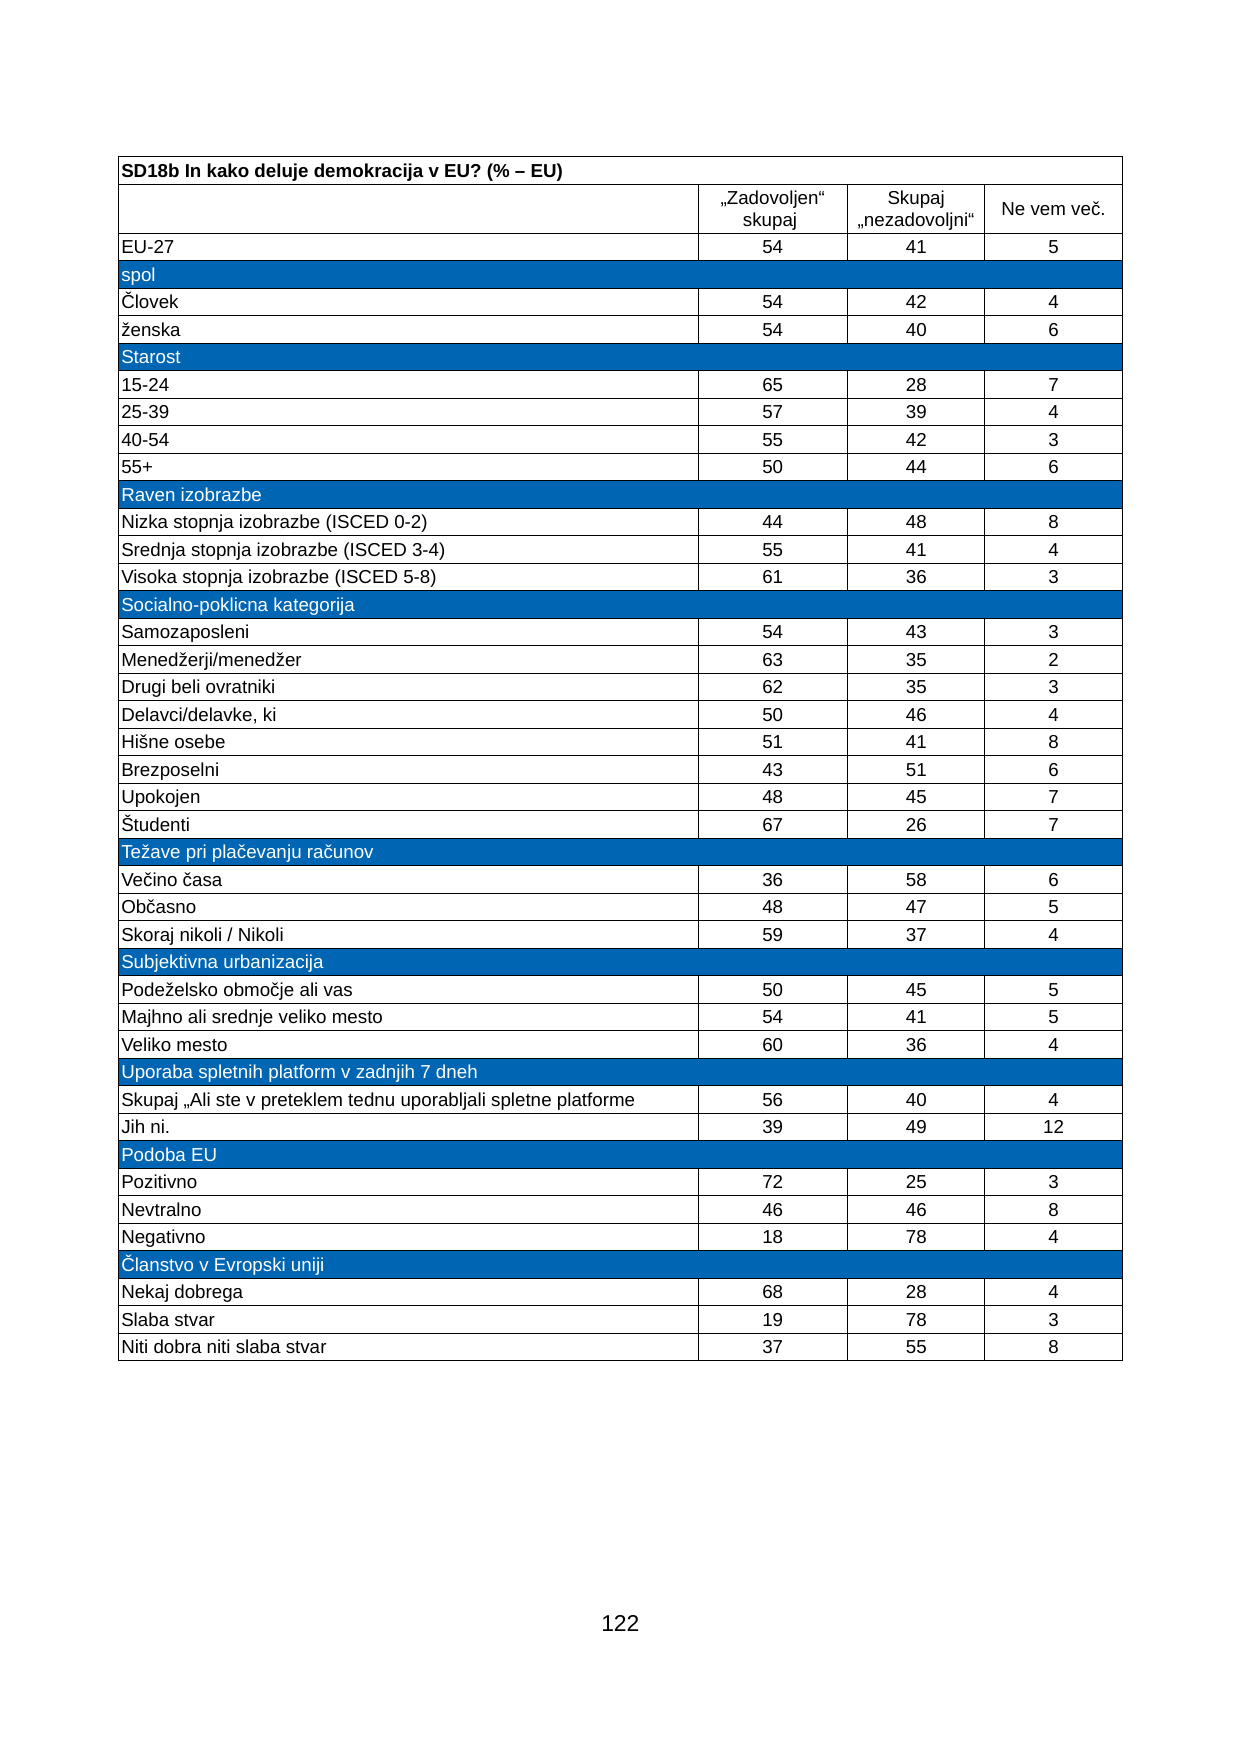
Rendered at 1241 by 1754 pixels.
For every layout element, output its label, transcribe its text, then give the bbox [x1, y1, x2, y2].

table_cell 4 [985, 289, 1122, 315]
table_cell 25 [848, 1169, 984, 1195]
table_cell 28 [848, 371, 984, 398]
table_cell 44 [848, 454, 984, 480]
table_cell 35 [848, 646, 984, 673]
table_cell Podoba EU [119, 1141, 1122, 1168]
table_cell Človek [119, 289, 698, 315]
table_cell 47 [848, 894, 984, 920]
table_cell 78 [848, 1306, 984, 1333]
table_cell EU-27 [119, 234, 698, 260]
table_cell Socialno-poklicna kategorija [119, 591, 1122, 618]
table_cell 51 [848, 756, 984, 783]
table_cell 8 [985, 729, 1122, 755]
table_cell 55 [699, 426, 847, 453]
table_cell „Zadovoljen“ skupaj [699, 185, 847, 233]
table_cell Nevtralno [119, 1196, 698, 1223]
table_cell 65 [699, 371, 847, 398]
table_cell 4 [985, 701, 1122, 728]
table_cell 3 [985, 674, 1122, 700]
table_cell 37 [699, 1334, 847, 1360]
table_cell 12 [985, 1114, 1122, 1140]
table_cell 18 [699, 1224, 847, 1250]
table_cell 4 [985, 399, 1122, 425]
table_cell 62 [699, 674, 847, 700]
table_cell 5 [985, 894, 1122, 920]
table_cell 61 [699, 564, 847, 590]
table_cell 8 [985, 1334, 1122, 1360]
table_cell 40 [848, 316, 984, 343]
table_cell 39 [848, 399, 984, 425]
table_cell 39 [699, 1114, 847, 1140]
table_cell 58 [848, 866, 984, 893]
table_cell 55 [848, 1334, 984, 1360]
table_cell 5 [985, 976, 1122, 1003]
table_cell 50 [699, 454, 847, 480]
table_cell Majhno ali srednje veliko mesto [119, 1004, 698, 1030]
table_cell 46 [699, 1196, 847, 1223]
table_cell 3 [985, 1169, 1122, 1195]
table_cell 46 [848, 701, 984, 728]
table_cell 45 [848, 976, 984, 1003]
table_cell 26 [848, 811, 984, 838]
table_cell Drugi beli ovratniki [119, 674, 698, 700]
table_cell 7 [985, 371, 1122, 398]
table_cell 19 [699, 1306, 847, 1333]
table_cell 7 [985, 784, 1122, 810]
table_cell 41 [848, 729, 984, 755]
table_cell 25-39 [119, 399, 698, 425]
table_cell 3 [985, 426, 1122, 453]
table_cell 48 [699, 784, 847, 810]
table_cell 5 [985, 1004, 1122, 1030]
table_cell 46 [848, 1196, 984, 1223]
table_cell 4 [985, 921, 1122, 948]
table_cell Skupaj „Ali ste v preteklem tednu uporabljali spletne platforme [119, 1086, 698, 1113]
table_cell Težave pri plačevanju računov [119, 839, 1122, 865]
table_cell 3 [985, 1306, 1122, 1333]
table_cell 4 [985, 1279, 1122, 1305]
table_cell 54 [699, 289, 847, 315]
table_cell 48 [848, 509, 984, 535]
table_cell Večino časa [119, 866, 698, 893]
table_cell Subjektivna urbanizacija [119, 949, 1122, 975]
table_cell Srednja stopnja izobrazbe (ISCED 3-4) [119, 536, 698, 563]
table_cell 45 [848, 784, 984, 810]
table_cell Visoka stopnja izobrazbe (ISCED 5-8) [119, 564, 698, 590]
table_cell 54 [699, 316, 847, 343]
table_cell 28 [848, 1279, 984, 1305]
table_cell 55+ [119, 454, 698, 480]
table_cell 54 [699, 1004, 847, 1030]
table_cell 41 [848, 536, 984, 563]
table_cell spol [119, 261, 1122, 288]
table_cell Slaba stvar [119, 1306, 698, 1333]
table_cell 60 [699, 1031, 847, 1058]
table_cell 7 [985, 811, 1122, 838]
table_cell Brezposelni [119, 756, 698, 783]
table_cell Niti dobra niti slaba stvar [119, 1334, 698, 1360]
table_cell Študenti [119, 811, 698, 838]
table_cell 5 [985, 234, 1122, 260]
table_cell Uporaba spletnih platform v zadnjih 7 dneh [119, 1059, 1122, 1085]
table_cell Upokojen [119, 784, 698, 810]
table_cell 78 [848, 1224, 984, 1250]
table_cell 6 [985, 866, 1122, 893]
table_cell 15-24 [119, 371, 698, 398]
table_cell 40-54 [119, 426, 698, 453]
table_cell 54 [699, 619, 847, 645]
table_cell 41 [848, 234, 984, 260]
table_cell 40 [848, 1086, 984, 1113]
table_cell 6 [985, 316, 1122, 343]
table_cell Podeželsko območje ali vas [119, 976, 698, 1003]
table_cell 68 [699, 1279, 847, 1305]
table_cell 36 [848, 564, 984, 590]
table_cell Članstvo v Evropski uniji [119, 1251, 1122, 1278]
table_cell ženska [119, 316, 698, 343]
table_cell Skupaj „nezadovoljni“ [848, 185, 984, 233]
table_cell 8 [985, 1196, 1122, 1223]
table_cell Veliko mesto [119, 1031, 698, 1058]
table_cell 59 [699, 921, 847, 948]
table_cell 72 [699, 1169, 847, 1195]
table_cell 36 [848, 1031, 984, 1058]
table_cell 49 [848, 1114, 984, 1140]
table_cell 8 [985, 509, 1122, 535]
table_cell 6 [985, 454, 1122, 480]
table_cell 63 [699, 646, 847, 673]
table_cell Raven izobrazbe [119, 481, 1122, 508]
table_cell Pozitivno [119, 1169, 698, 1195]
table_cell Delavci/delavke, ki [119, 701, 698, 728]
table_cell 4 [985, 1031, 1122, 1058]
table_cell 6 [985, 756, 1122, 783]
table_cell 55 [699, 536, 847, 563]
table_cell 41 [848, 1004, 984, 1030]
table_cell 50 [699, 976, 847, 1003]
table_cell 35 [848, 674, 984, 700]
table_cell Ne vem več. [985, 185, 1122, 233]
table_cell Hišne osebe [119, 729, 698, 755]
table_cell 48 [699, 894, 847, 920]
table_cell Občasno [119, 894, 698, 920]
table_cell 67 [699, 811, 847, 838]
table_cell 4 [985, 536, 1122, 563]
table_cell 44 [699, 509, 847, 535]
table_cell 56 [699, 1086, 847, 1113]
table_cell 43 [848, 619, 984, 645]
table_cell Nekaj dobrega [119, 1279, 698, 1305]
table_header SD18b In kako deluje demokracija v EU? (% – EU) [119, 157, 1122, 184]
table_cell 37 [848, 921, 984, 948]
table_cell Skoraj nikoli / Nikoli [119, 921, 698, 948]
table_cell 3 [985, 564, 1122, 590]
table_cell 2 [985, 646, 1122, 673]
table_cell 43 [699, 756, 847, 783]
table_cell 50 [699, 701, 847, 728]
table_cell 51 [699, 729, 847, 755]
table_cell Starost [119, 344, 1122, 370]
table_cell Menedžerji/menedžer [119, 646, 698, 673]
table_cell 4 [985, 1086, 1122, 1113]
table_cell Samozaposleni [119, 619, 698, 645]
table_cell [119, 185, 698, 233]
table_cell 42 [848, 289, 984, 315]
table_cell Nizka stopnja izobrazbe (ISCED 0-2) [119, 509, 698, 535]
table_cell Negativno [119, 1224, 698, 1250]
table_cell 57 [699, 399, 847, 425]
table_cell 4 [985, 1224, 1122, 1250]
table_cell 3 [985, 619, 1122, 645]
table_cell 36 [699, 866, 847, 893]
table_cell 42 [848, 426, 984, 453]
table_cell 54 [699, 234, 847, 260]
table_cell Jih ni. [119, 1114, 698, 1140]
